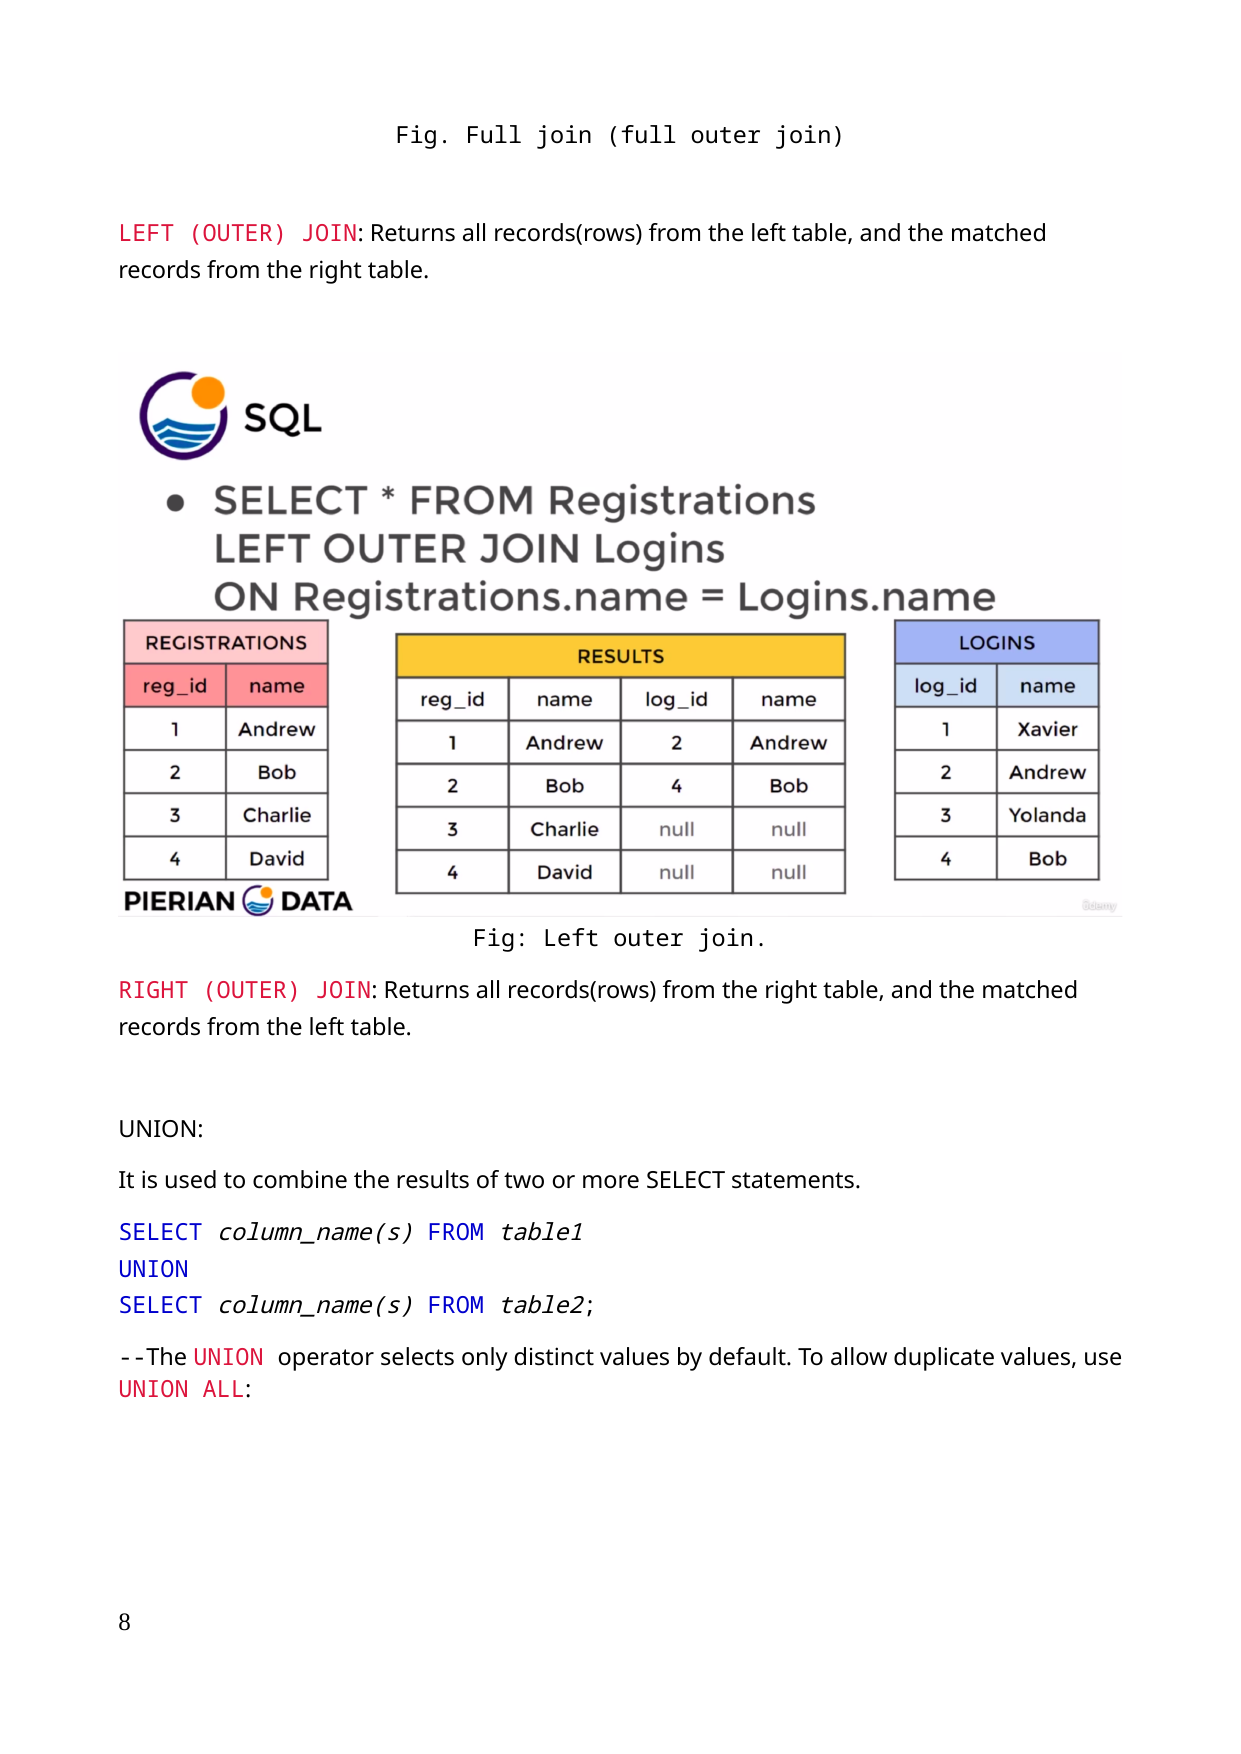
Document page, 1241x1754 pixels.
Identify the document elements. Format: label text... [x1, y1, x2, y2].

text It is used to combine the results of two or more SELECT statements. [118, 1164, 1122, 1196]
text Fig: Left outer join. [118, 917, 1122, 954]
text --The UNION operator selects only distinct values by default. To allow duplicate values, use UNION ALL: [118, 1340, 1122, 1404]
text RIGHT (OUTER) JOIN: Returns all records(rows) from the right table, and the matched records from the left table. [118, 973, 1122, 1042]
picture [118, 352, 1123, 917]
text LEFT (OUTER) JOIN: Returns all records(rows) from the left table, and the matched records from the right table. [118, 217, 1122, 285]
text SELECT column_name(s) FROM table1 UNION SELECT column_name(s) FROM table2; [118, 1215, 1122, 1321]
text Fig. Full join (full outer join) [118, 118, 1122, 150]
text UNION: [118, 1112, 1122, 1144]
